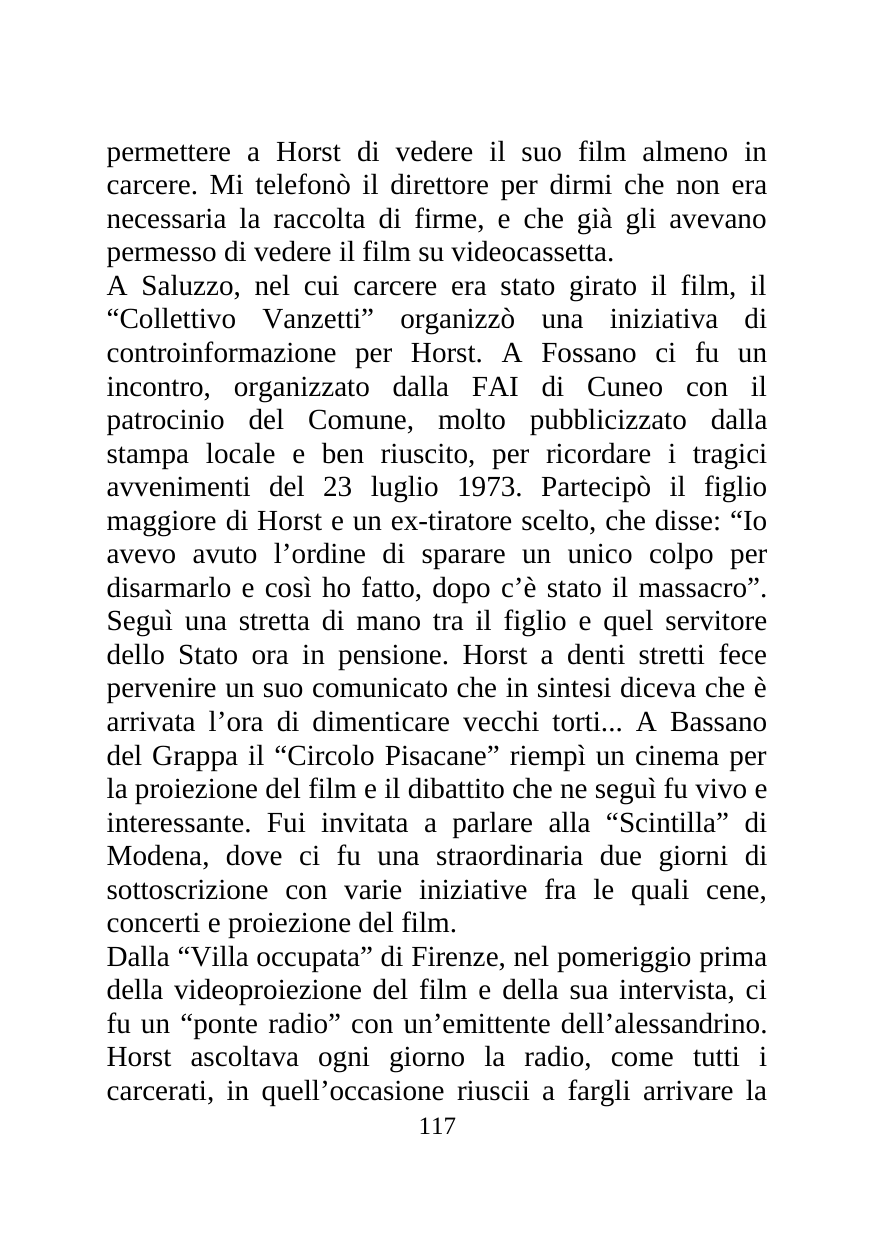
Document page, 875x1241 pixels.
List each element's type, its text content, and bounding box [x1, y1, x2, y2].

text Dalla “Villa occupata” di Firenze, nel pomeriggio prima della videoproiezione del film e della sua intervista, ci fu un “ponte radio” con un’emittente dell’alessandrino. Horst ascoltava ogni giorno la radio, come tutti i carcerati, in quell’occasione riuscii a fargli arrivare la [106, 939, 768, 1107]
text permettere a Horst di vedere il suo film almeno in carcere. Mi telefonò il direttore per dirmi che non era necessaria la raccolta di firme, e che già gli avevano permesso di vedere il film su videocassetta. [106, 134, 768, 268]
text A Saluzzo, nel cui carcere era stato girato il film, il “Collettivo Vanzetti” organizzò una iniziativa di controinformazione per Horst. A Fossano ci fu un incontro, organizzato dalla FAI di Cuneo con il patrocinio del Comune, molto pubblicizzato dalla stampa locale e ben riuscito, per ricordare i tragici avvenimenti del 23 luglio 1973. Partecipò il figlio maggiore di Horst e un ex-tiratore scelto, che disse: “Io avevo avuto l’ordine di sparare un unico colpo per disarmarlo e così ho fatto, dopo c’è stato il massacro”. Seguì una stretta di mano tra il figlio e quel servitore dello Stato ora in pensione. Horst a denti stretti fece pervenire un suo comunicato che in sintesi diceva che è arrivata l’ora di dimenticare vecchi torti... A Bassano del Grappa il “Circolo Pisacane” riempì un cinema per la proiezione del film e il dibattito che ne seguì fu vivo e interessante. Fui invitata a parlare alla “Scintilla” di Modena, dove ci fu una straordinaria due giorni di sottoscrizione con varie iniziative fra le quali cene, concerti e proiezione del film. [106, 268, 768, 939]
